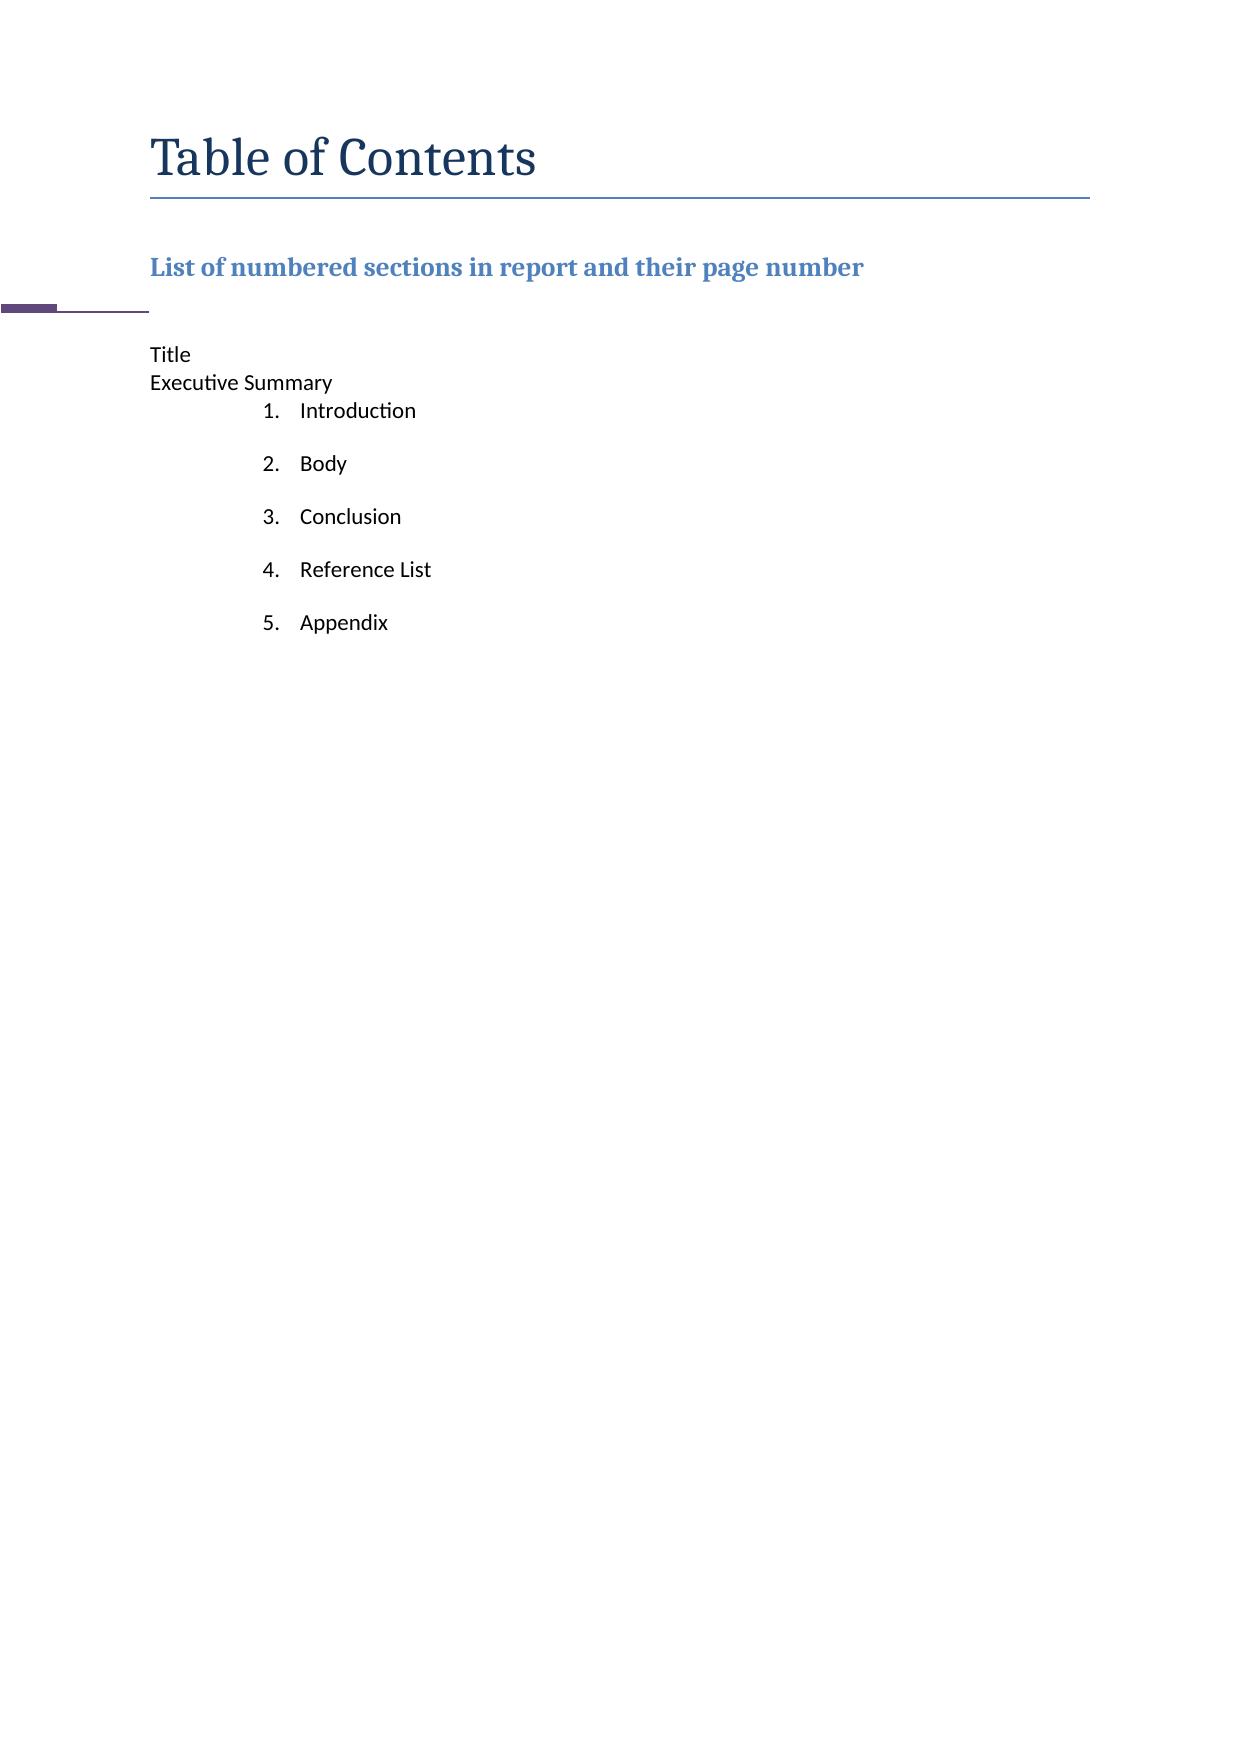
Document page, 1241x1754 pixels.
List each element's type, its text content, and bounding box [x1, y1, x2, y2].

list Introduction [262, 396, 1090, 424]
list Reference List [262, 555, 1090, 583]
text Executive Summary [150, 368, 1090, 396]
list Body [262, 449, 1090, 477]
text Title [150, 340, 1090, 368]
list Appendix [262, 608, 1090, 636]
title Table of Contents [150, 127, 1090, 197]
list Conclusion [262, 502, 1090, 530]
subtitle List of numbered sections in report and their page number [150, 252, 1090, 283]
